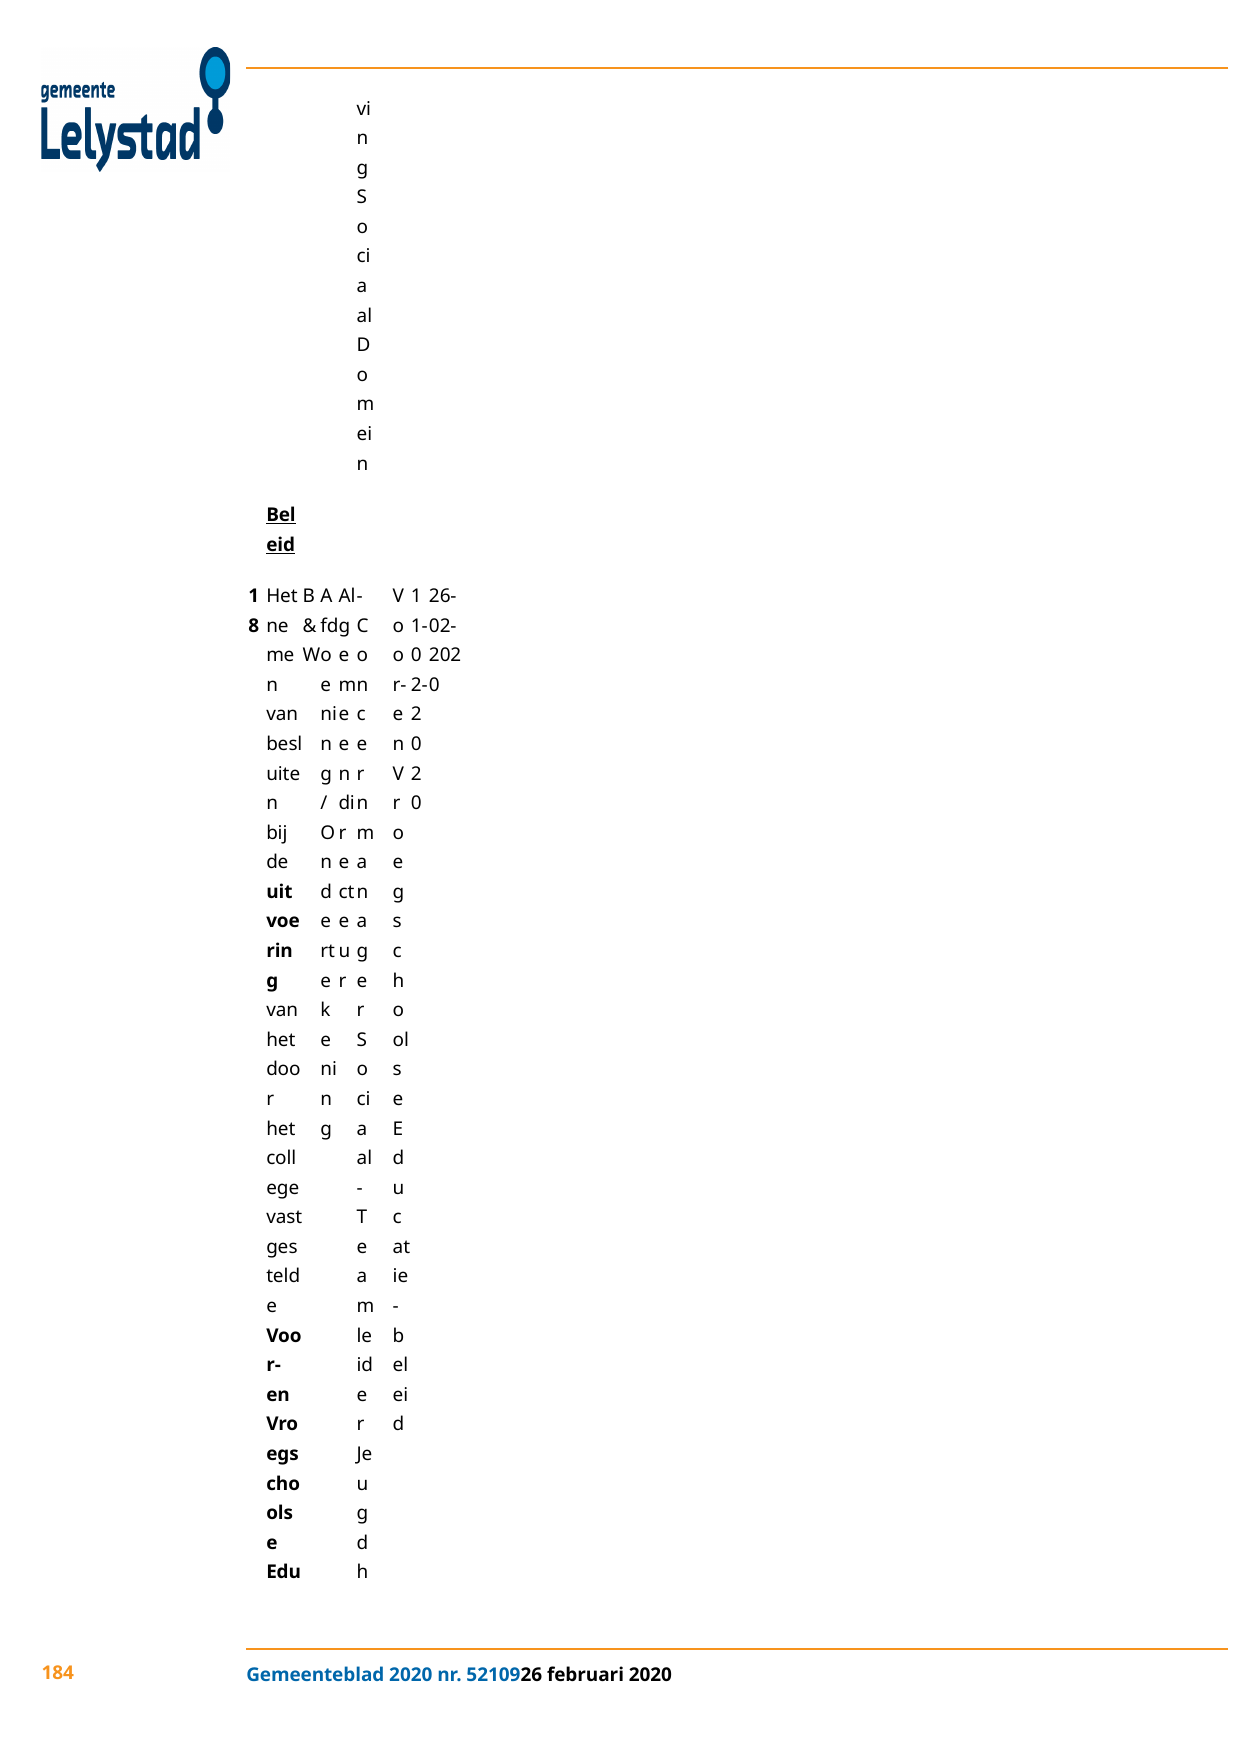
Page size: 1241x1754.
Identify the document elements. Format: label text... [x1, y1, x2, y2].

table_cell [374, 95, 392, 476]
table_cell [609, 557, 627, 582]
table_cell [248, 557, 266, 582]
table_cell [429, 95, 465, 476]
table_cell [374, 582, 392, 1584]
table_cell - Concernmanager Sociaal - Teamleider Jeugdh [356, 582, 374, 1584]
table_cell [338, 95, 356, 476]
table_cell [320, 95, 338, 476]
table_cell [465, 501, 501, 557]
table_cell [429, 501, 465, 557]
table_cell [429, 557, 465, 582]
table_cell [645, 557, 663, 582]
table_cell [356, 476, 374, 501]
table_cell [645, 582, 663, 1584]
table_cell [248, 476, 266, 501]
table_cell [537, 501, 555, 557]
table_cell [664, 476, 681, 501]
table_cell [411, 557, 429, 582]
table_cell [591, 95, 609, 476]
table_cell [338, 557, 356, 582]
table_cell [609, 501, 627, 557]
table_cell [627, 476, 645, 501]
table_cell [302, 95, 320, 476]
table_cell Afdoening / Ondertekening [320, 582, 338, 1584]
table_cell [555, 501, 573, 557]
table_cell [429, 476, 465, 501]
table_cell [664, 582, 681, 1584]
table_cell [465, 582, 501, 1584]
table_cell [411, 476, 429, 501]
table_cell [374, 476, 392, 501]
table_cell [591, 557, 609, 582]
table_cell Het nemen van besluiten bij de uitvoering van het door het college vastgestelde Voor- en Vroegschoolse Edu [266, 582, 302, 1584]
table_cell 11-02-2020 [411, 582, 429, 1584]
table_cell [664, 557, 681, 582]
table_cell [664, 501, 681, 557]
table_cell [609, 95, 627, 476]
table_cell [591, 501, 609, 557]
table_cell [374, 557, 392, 582]
table_cell [266, 476, 302, 501]
table_cell [555, 95, 573, 476]
table_cell [266, 95, 302, 476]
table_cell [664, 95, 681, 476]
table_cell [302, 476, 320, 501]
table_cell [338, 501, 356, 557]
table_cell [501, 501, 537, 557]
table_cell [302, 557, 320, 582]
table_cell [393, 95, 411, 476]
table_cell [411, 95, 429, 476]
table_cell [573, 582, 591, 1584]
table_cell [320, 501, 338, 557]
table_cell [356, 501, 374, 557]
table_cell B&W [302, 582, 320, 1584]
table_cell [555, 476, 573, 501]
table_cell [537, 476, 555, 501]
table_cell [393, 501, 411, 557]
table_cell [537, 582, 555, 1584]
table_cell [501, 476, 537, 501]
table_cell [591, 476, 609, 501]
table_cell [411, 501, 429, 557]
table_cell [501, 582, 537, 1584]
table_cell [393, 476, 411, 501]
table_cell [627, 501, 645, 557]
table_cell [609, 476, 627, 501]
table_cell [393, 557, 411, 582]
table_cell [555, 557, 573, 582]
table_cell [573, 95, 591, 476]
table_cell [609, 582, 627, 1584]
table_cell [266, 557, 302, 582]
table_cell [645, 476, 663, 501]
table_cell Beleid [266, 501, 302, 557]
table_cell [573, 501, 591, 557]
table_cell [591, 582, 609, 1584]
table_cell [537, 557, 555, 582]
table_cell [248, 501, 266, 557]
table_cell Voor- en Vroegschoolse Educatie-beleid [393, 582, 411, 1584]
table_cell [573, 476, 591, 501]
table_cell [248, 95, 266, 476]
table_cell [555, 582, 573, 1584]
table_cell [501, 95, 537, 476]
table_cell 26-02-2020 [429, 582, 465, 1584]
table_cell ving Sociaal Domein [356, 95, 374, 476]
table_cell 18 [248, 582, 266, 1584]
table_cell [465, 95, 501, 476]
table_cell [573, 557, 591, 582]
table_cell [465, 476, 501, 501]
table_cell [627, 557, 645, 582]
table_cell Algemeen directeur [338, 582, 356, 1584]
table_cell [627, 582, 645, 1584]
table_cell [465, 557, 501, 582]
table_cell [302, 501, 320, 557]
table_cell [501, 557, 537, 582]
table_cell [645, 95, 663, 476]
table_cell [320, 476, 338, 501]
picture [41, 47, 231, 172]
table_cell [320, 557, 338, 582]
table_cell [537, 95, 555, 476]
table_cell [627, 95, 645, 476]
table_cell [338, 476, 356, 501]
table_cell [645, 501, 663, 557]
table_cell [374, 501, 392, 557]
table_cell [356, 557, 374, 582]
